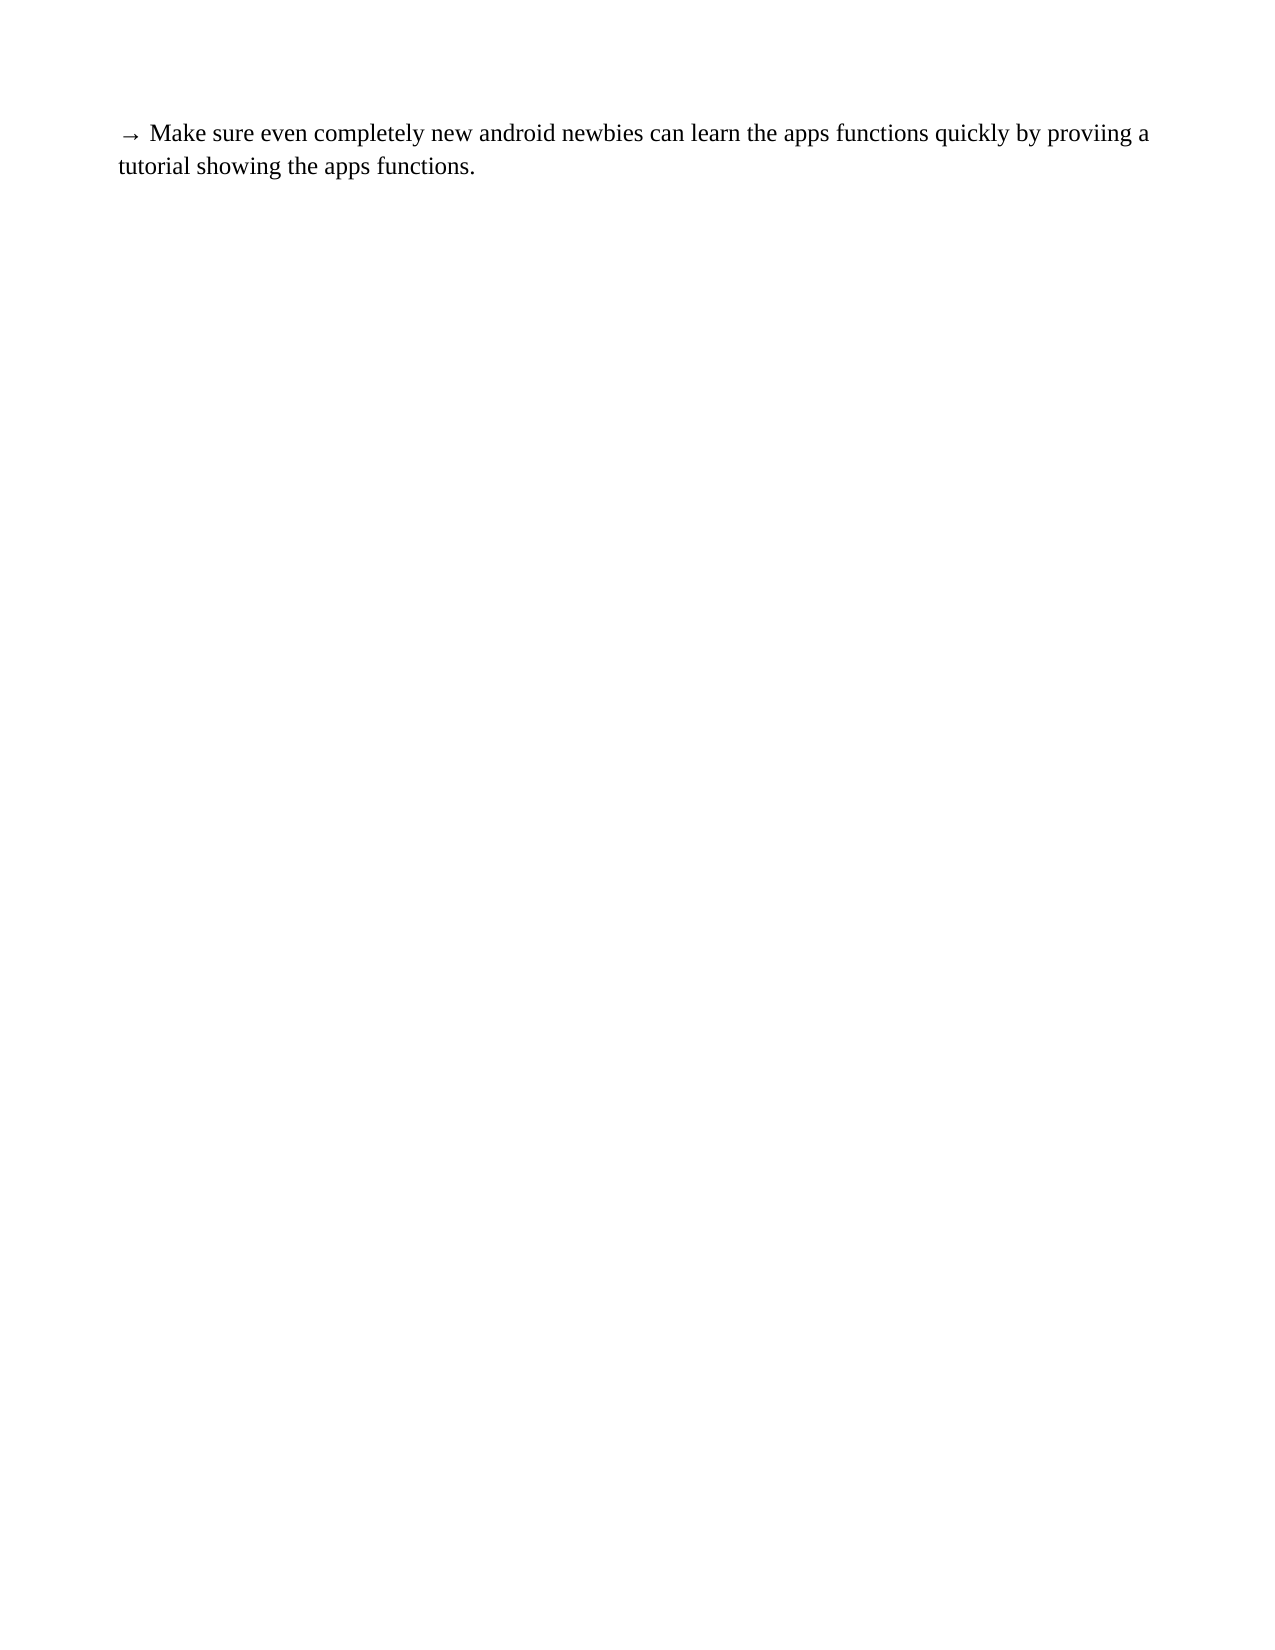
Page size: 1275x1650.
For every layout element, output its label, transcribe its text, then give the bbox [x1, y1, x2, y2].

text → Make sure even completely new android newbies can learn the apps functions quickly by proviing a tutorial showing the apps functions. [118, 118, 1157, 180]
